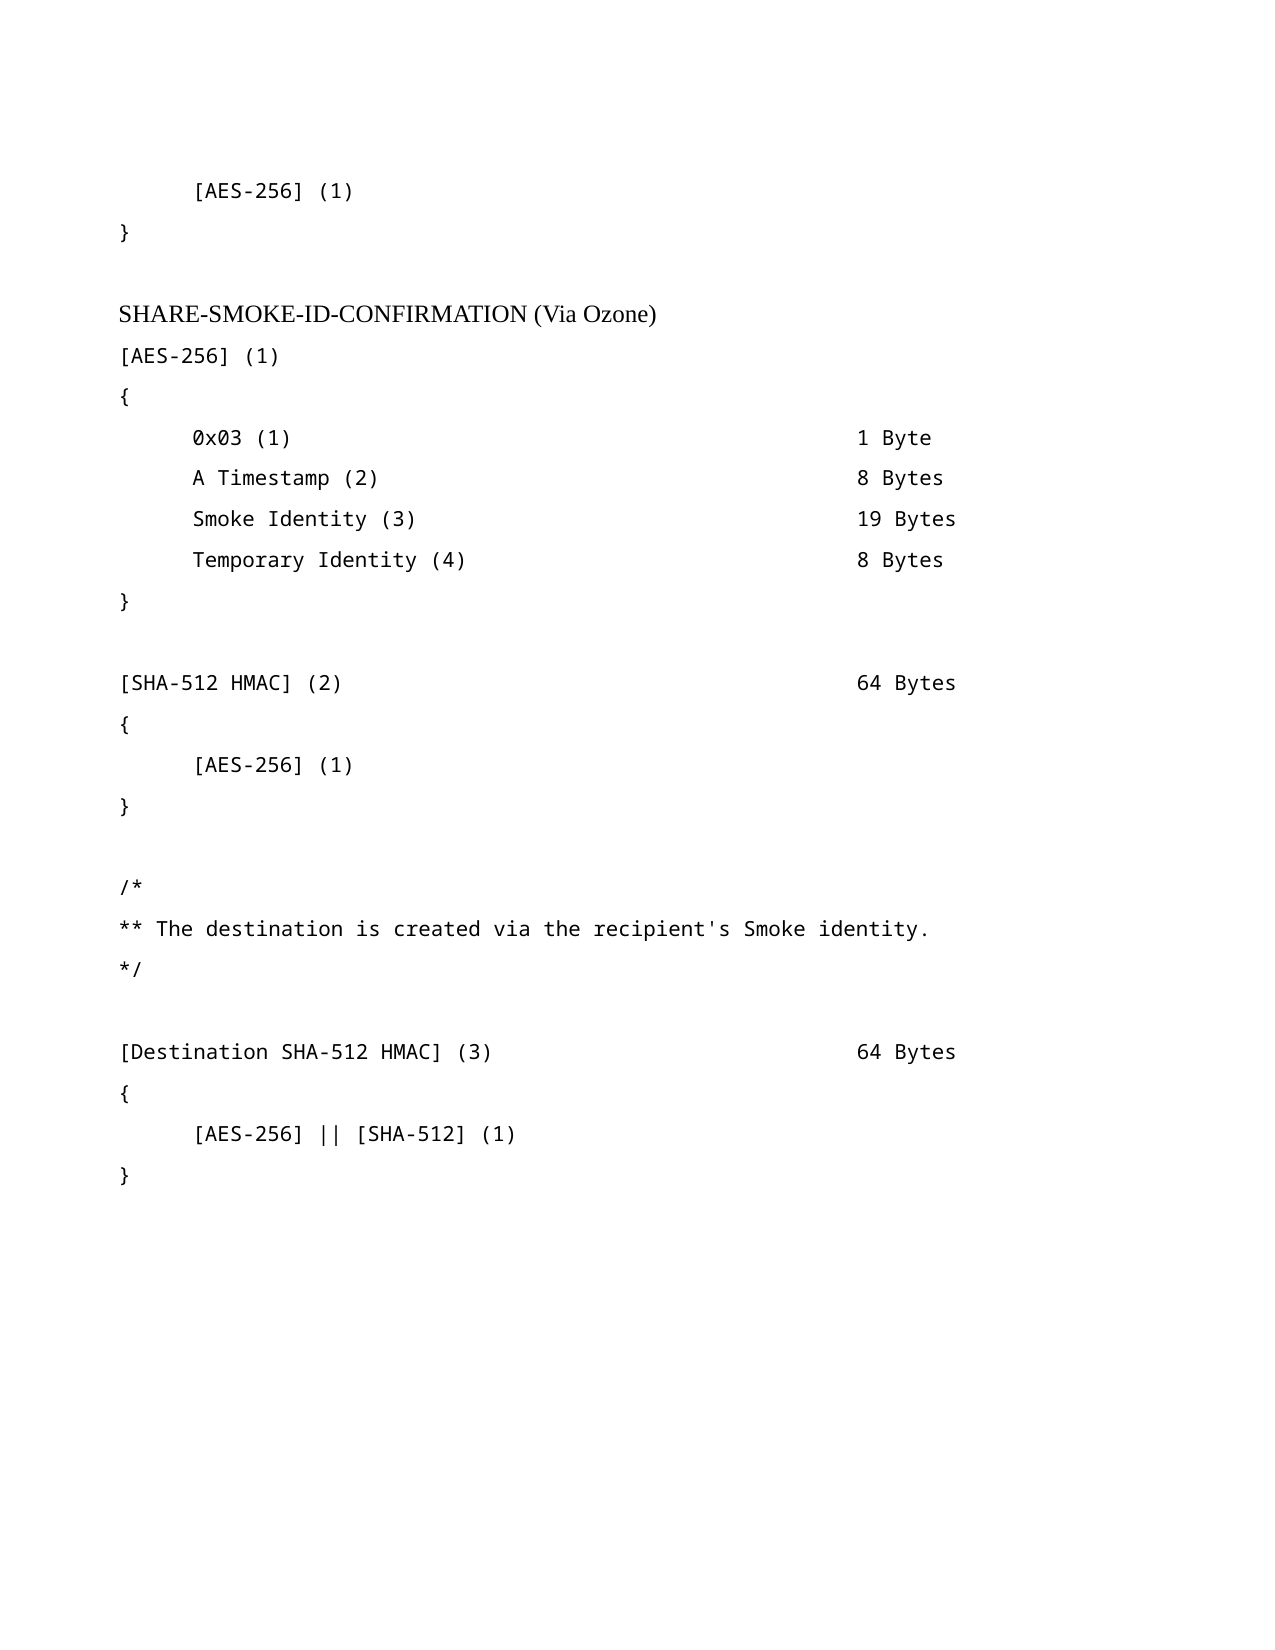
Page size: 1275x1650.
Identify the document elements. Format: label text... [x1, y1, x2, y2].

text [Destination SHA-512 HMAC] (3) 64 Bytes [118, 1037, 1157, 1065]
text 0x03 (1) 1 Byte [118, 423, 1157, 451]
text } [118, 217, 1157, 246]
text } [118, 586, 1157, 615]
text A Timestamp (2) 8 Bytes [118, 463, 1157, 492]
text { [118, 1078, 1157, 1106]
text [AES-256] (1) [118, 176, 1157, 205]
text [AES-256] (1) [118, 341, 1157, 369]
text /* [118, 873, 1157, 902]
text */ [118, 955, 1157, 983]
text { [118, 382, 1157, 410]
text { [118, 709, 1157, 738]
text ** The destination is created via the recipient's Smoke identity. [118, 914, 1157, 943]
text Temporary Identity (4) 8 Bytes [118, 545, 1157, 574]
text [AES-256] || [SHA-512] (1) [118, 1119, 1157, 1147]
text } [118, 791, 1157, 819]
text SHARE-SMOKE-ID-CONFIRMATION (Via Ozone) [118, 299, 1157, 328]
text } [118, 1160, 1157, 1188]
text Smoke Identity (3) 19 Bytes [118, 504, 1157, 533]
text [SHA-512 HMAC] (2) 64 Bytes [118, 668, 1157, 697]
text [AES-256] (1) [118, 750, 1157, 778]
